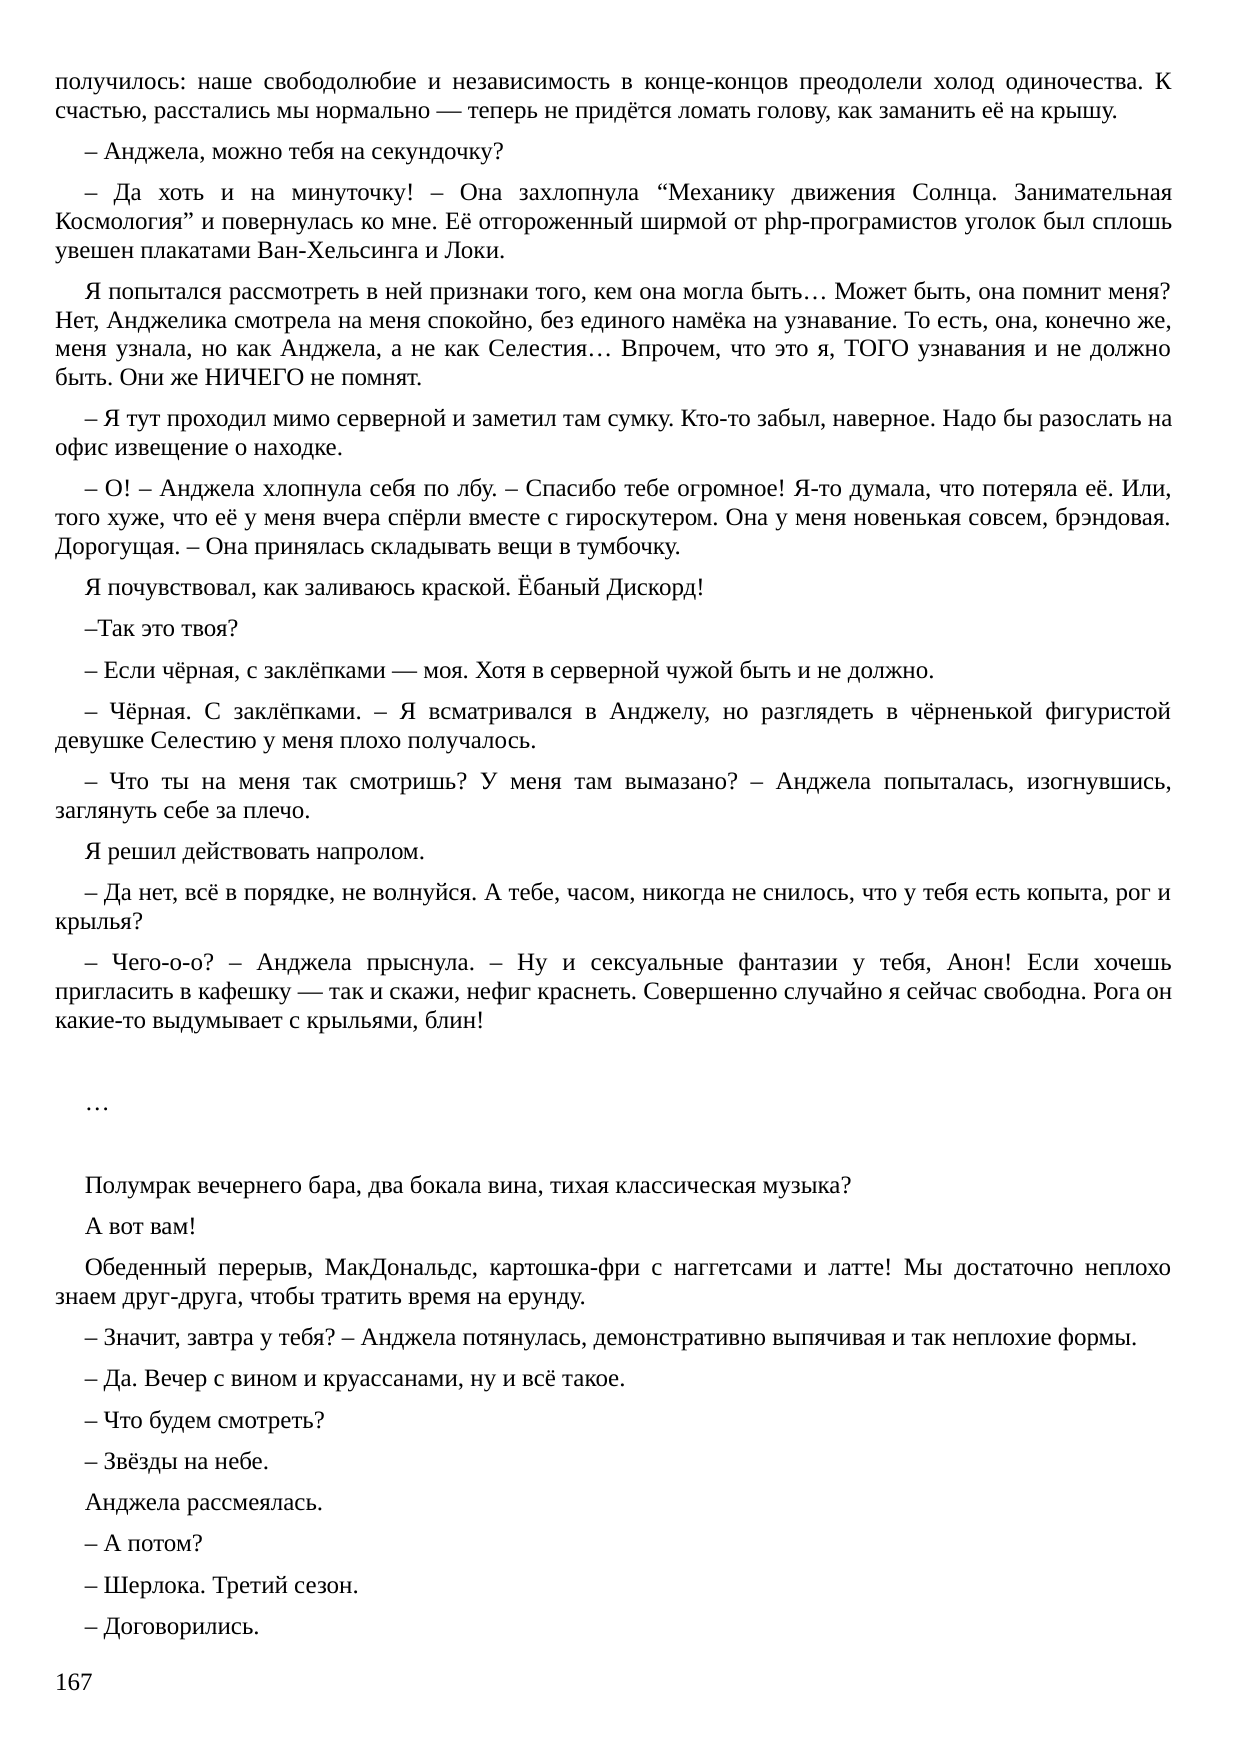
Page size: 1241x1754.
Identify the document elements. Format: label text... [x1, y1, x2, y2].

text – Да. Вечер с вином и круассанами, ну и всё такое. [55, 1363, 1173, 1392]
text Я почувствовал, как заливаюсь краской. Ёбаный Дискорд! [55, 572, 1173, 601]
text – Что ты на меня так смотришь? У меня там вымазано? – Анджела попыталась, изогнувшись, заглянуть себе за плечо. [55, 766, 1173, 823]
text – Да хоть и на минуточку! – Она захлопнула “Механику движения Солнца. Занимательная Космология” и повернулась ко мне. Её отгороженный ширмой от php-програмистов уголок был сплошь увешен плакатами Ван-Хельсинга и Локи. [55, 177, 1173, 263]
text – Чего-о-о? – Анджела прыснула. – Ну и сексуальные фантазии у тебя, Анон! Если хочешь пригласить в кафешку — так и скажи, нефиг краснеть. Совершенно случайно я сейчас свободна. Рога он какие-то выдумывает с крыльями, блин! [55, 947, 1173, 1033]
text получилось: наше свободолюбие и независимость в конце-концов преодолели холод одиночества. К счастью, расстались мы нормально — теперь не придётся ломать голову, как заманить её на крышу. [55, 66, 1173, 123]
text А вот вам! [55, 1211, 1173, 1240]
text … [55, 1087, 1173, 1116]
text – Да нет, всё в порядке, не волнуйся. А тебе, часом, никогда не снилось, что у тебя есть копыта, рог и крылья? [55, 877, 1173, 935]
text – О! – Анджела хлопнула себя по лбу. – Спасибо тебе огромное! Я-то думала, что потеряла её. Или, того хуже, что её у меня вчера спёрли вместе с гироскутером. Она у меня новенькая совсем, брэндовая. Дорогущая. – Она принялась складывать вещи в тумбочку. [55, 473, 1173, 560]
text Я решил действовать напролом. [55, 836, 1173, 865]
text – Чёрная. С заклёпками. – Я всматривался в Анджелу, но разглядеть в чёрненькой фигуристой девушке Селестию у меня плохо получалось. [55, 696, 1173, 753]
text – Значит, завтра у тебя? – Анджела потянулась, демонстративно выпячивая и так неплохие формы. [55, 1322, 1173, 1351]
text Обеденный перерыв, МакДональдс, картошка-фри с наггетсами и латте! Мы достаточно неплохо знаем друг-друга, чтобы тратить время на ерунду. [55, 1252, 1173, 1310]
text Я попытался рассмотреть в ней признаки того, кем она могла быть… Может быть, она помнит меня? Нет, Анджелика смотрела на меня спокойно, без единого намёка на узнавание. То есть, она, конечно же, меня узнала, но как Анджела, а не как Селестия… Впрочем, что это я, ТОГО узнавания и не должно быть. Они же НИЧЕГО не помнят. [55, 276, 1173, 391]
text Анджела рассмеялась. [55, 1487, 1173, 1516]
text – Что будем смотреть? [55, 1405, 1173, 1433]
text – Если чёрная, с заклёпками — моя. Хотя в серверной чужой быть и не должно. [55, 655, 1173, 683]
text – Шерлока. Третий сезон. [55, 1570, 1173, 1598]
text – Звёзды на небе. [55, 1446, 1173, 1475]
text – А потом? [55, 1528, 1173, 1557]
text – Анджела, можно тебя на секундочку? [55, 136, 1173, 165]
text –Так это твоя? [55, 613, 1173, 642]
text – Я тут проходил мимо серверной и заметил там сумку. Кто-то забыл, наверное. Надо бы разослать на офис извещение о находке. [55, 403, 1173, 461]
text – Договорились. [55, 1611, 1173, 1640]
text Полумрак вечернего бара, два бокала вина, тихая классическая музыка? [55, 1170, 1173, 1198]
